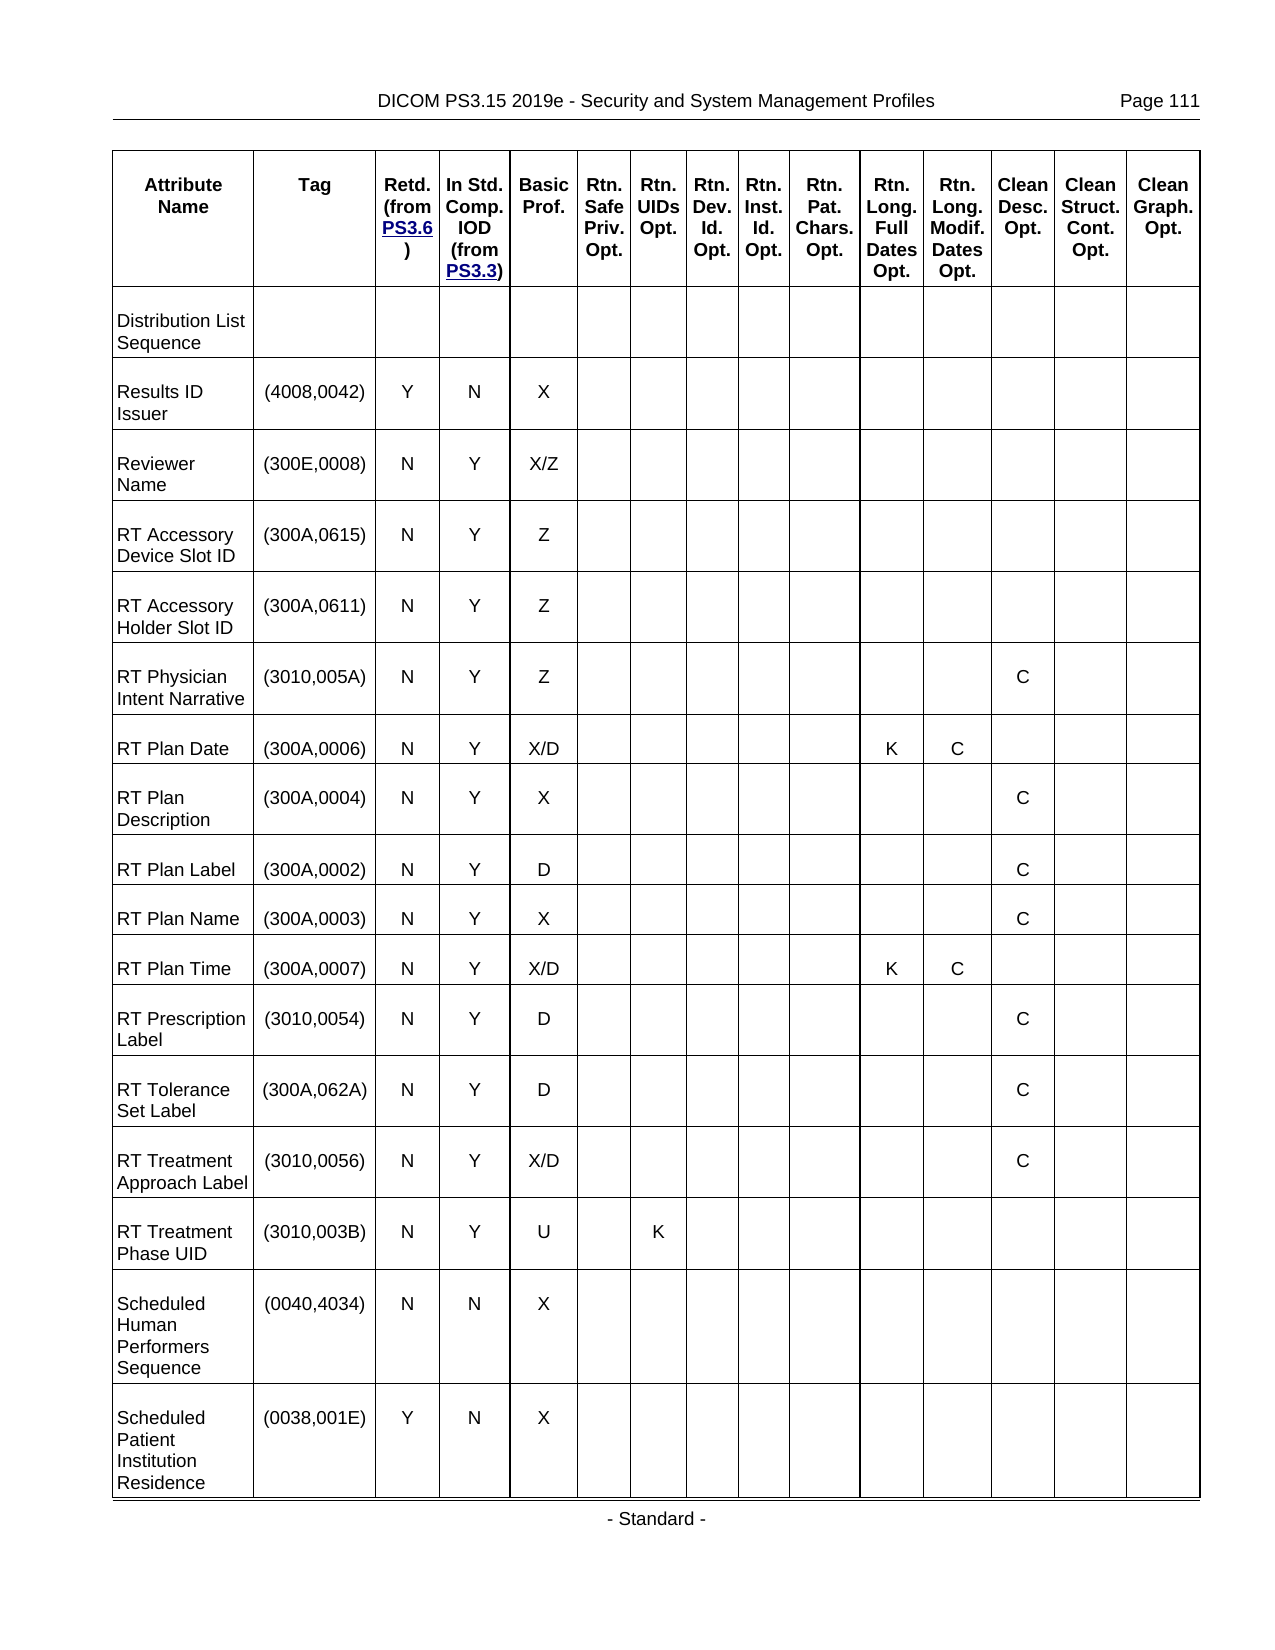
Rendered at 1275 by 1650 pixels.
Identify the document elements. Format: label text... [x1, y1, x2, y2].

table_cell [578, 501, 630, 571]
table_cell [1055, 985, 1126, 1055]
table_cell D [511, 835, 577, 884]
table_cell N [376, 1127, 439, 1197]
table_cell Y [440, 643, 509, 713]
table_cell N [376, 1056, 439, 1126]
table_cell [1055, 643, 1126, 713]
table_cell [924, 835, 991, 884]
table_cell C [992, 1056, 1054, 1126]
table_cell K [631, 1198, 686, 1268]
table_cell (3010,0054) [254, 985, 375, 1055]
table_cell Z [511, 501, 577, 571]
table_cell [861, 1198, 923, 1268]
table_cell N [376, 985, 439, 1055]
table_cell [578, 287, 630, 357]
table_cell [1127, 1270, 1199, 1383]
table_cell (300A,0003) [254, 885, 375, 934]
table_cell [790, 501, 859, 571]
table_cell Reviewer Name [113, 430, 253, 500]
table_cell Y [376, 358, 439, 428]
table_cell [578, 1198, 630, 1268]
table_header Rtn. Long. Modif. Dates Opt. [924, 151, 991, 286]
table_cell [1055, 1384, 1126, 1497]
table_cell RT Tolerance Set Label [113, 1056, 253, 1126]
table_cell [861, 501, 923, 571]
table_cell [739, 764, 789, 834]
table_cell RT Plan Date [113, 715, 253, 763]
table_cell [790, 1198, 859, 1268]
table_cell [924, 1384, 991, 1497]
table_cell [631, 885, 686, 934]
table_cell [687, 885, 738, 934]
table_cell [578, 764, 630, 834]
table_cell [992, 430, 1054, 500]
table_cell [1055, 430, 1126, 500]
table_cell [861, 1384, 923, 1497]
table_cell Y [440, 885, 509, 934]
table_cell [924, 885, 991, 934]
table_cell [376, 287, 439, 357]
table_cell X [511, 358, 577, 428]
table_cell [687, 358, 738, 428]
table_cell [631, 835, 686, 884]
table_cell (4008,0042) [254, 358, 375, 428]
table_cell [790, 885, 859, 934]
table_cell [739, 430, 789, 500]
table_cell N [376, 1198, 439, 1268]
table_cell [992, 1198, 1054, 1268]
table_cell RT Plan Description [113, 764, 253, 834]
table_cell [631, 1270, 686, 1383]
table_cell N [376, 935, 439, 983]
table_header Basic Prof. [511, 151, 577, 286]
table_cell [631, 764, 686, 834]
table_cell [1055, 835, 1126, 884]
table_cell N [376, 835, 439, 884]
table_cell [631, 572, 686, 642]
table_cell [1127, 358, 1199, 428]
table_cell [1055, 935, 1126, 983]
table_cell [739, 1056, 789, 1126]
table_header Rtn. Pat. Chars. Opt. [790, 151, 859, 286]
table_cell (3010,003B) [254, 1198, 375, 1268]
table_cell [687, 1127, 738, 1197]
table_cell (300E,0008) [254, 430, 375, 500]
table_cell Y [440, 835, 509, 884]
table_cell (300A,062A) [254, 1056, 375, 1126]
table_cell [992, 358, 1054, 428]
table_cell [578, 430, 630, 500]
table_cell [687, 643, 738, 713]
table_cell [992, 935, 1054, 983]
table_cell [739, 1198, 789, 1268]
table_cell N [376, 885, 439, 934]
table_header Clean Graph. Opt. [1127, 151, 1199, 286]
table_cell (300A,0007) [254, 935, 375, 983]
table_header Retd. (from PS3.6) [376, 151, 439, 286]
table_cell [631, 715, 686, 763]
table_cell [739, 1270, 789, 1383]
table_cell [790, 287, 859, 357]
table_cell C [992, 885, 1054, 934]
table_cell [790, 1127, 859, 1197]
table_cell D [511, 985, 577, 1055]
table_cell C [992, 835, 1054, 884]
table_cell [1127, 501, 1199, 571]
table_cell [992, 1384, 1054, 1497]
table_cell N [440, 358, 509, 428]
table_cell [1055, 501, 1126, 571]
table_cell [790, 835, 859, 884]
table_cell [790, 572, 859, 642]
table_cell [861, 287, 923, 357]
table_cell [924, 985, 991, 1055]
table_cell X/D [511, 935, 577, 983]
table_cell [578, 1056, 630, 1126]
table_cell [631, 985, 686, 1055]
table_cell [631, 935, 686, 983]
table_cell [631, 501, 686, 571]
table_cell [739, 643, 789, 713]
table_header Tag [254, 151, 375, 286]
table_cell X [511, 1384, 577, 1497]
table_cell [1055, 764, 1126, 834]
table_cell [790, 643, 859, 713]
table_cell [790, 358, 859, 428]
table_cell [739, 935, 789, 983]
table_cell [1055, 572, 1126, 642]
table_header Clean Struct. Cont. Opt. [1055, 151, 1126, 286]
table_cell Y [440, 501, 509, 571]
table_cell [924, 1198, 991, 1268]
table_cell [790, 1056, 859, 1126]
table_cell [1127, 643, 1199, 713]
table_cell U [511, 1198, 577, 1268]
table_cell [1127, 715, 1199, 763]
table_cell [1127, 764, 1199, 834]
table_cell [992, 572, 1054, 642]
table_cell [861, 764, 923, 834]
table_cell (0038,001E) [254, 1384, 375, 1497]
table_cell [924, 1056, 991, 1126]
table_cell [861, 430, 923, 500]
table_cell [739, 1384, 789, 1497]
table_cell X [511, 1270, 577, 1383]
table_cell [790, 985, 859, 1055]
table_cell [254, 287, 375, 357]
table_cell [578, 572, 630, 642]
table_cell [739, 1127, 789, 1197]
table_header Rtn. Safe Priv. Opt. [578, 151, 630, 286]
table_cell [861, 885, 923, 934]
table_cell [1127, 572, 1199, 642]
table_cell [687, 1270, 738, 1383]
table_cell [687, 1384, 738, 1497]
table_cell [861, 835, 923, 884]
table_cell [739, 572, 789, 642]
table_cell C [924, 715, 991, 763]
table_cell [739, 715, 789, 763]
table_cell [687, 1056, 738, 1126]
table_cell (300A,0615) [254, 501, 375, 571]
table_cell [1127, 287, 1199, 357]
table_cell Results ID Issuer [113, 358, 253, 428]
table_cell RT Accessory Device Slot ID [113, 501, 253, 571]
table_cell [1055, 885, 1126, 934]
table_cell [687, 715, 738, 763]
table_cell [992, 501, 1054, 571]
table_cell N [376, 430, 439, 500]
table_cell [739, 985, 789, 1055]
table_cell [861, 1056, 923, 1126]
table_cell [687, 430, 738, 500]
table_cell [790, 1270, 859, 1383]
table_header Rtn. UIDs Opt. [631, 151, 686, 286]
table_cell [1055, 1198, 1126, 1268]
table_cell Distribution List Sequence [113, 287, 253, 357]
table_cell Scheduled Patient Institution Residence [113, 1384, 253, 1497]
table_cell [578, 1384, 630, 1497]
table_cell [790, 715, 859, 763]
table_cell N [376, 501, 439, 571]
table_cell [1127, 1127, 1199, 1197]
table_cell X/D [511, 715, 577, 763]
table_cell [578, 643, 630, 713]
table_cell (3010,005A) [254, 643, 375, 713]
table_cell [1055, 1056, 1126, 1126]
table_cell X [511, 885, 577, 934]
table_cell K [861, 935, 923, 983]
table_cell [790, 430, 859, 500]
table_cell [924, 643, 991, 713]
table_cell RT Physician Intent Narrative [113, 643, 253, 713]
table_cell [739, 287, 789, 357]
table_cell [924, 430, 991, 500]
table_cell (300A,0004) [254, 764, 375, 834]
table_cell [739, 885, 789, 934]
table_cell [861, 643, 923, 713]
table_cell [924, 1270, 991, 1383]
table_cell RT Plan Name [113, 885, 253, 934]
table_cell K [861, 715, 923, 763]
table_cell [1127, 1198, 1199, 1268]
table_cell X/Z [511, 430, 577, 500]
table_header In Std. Comp. IOD (from PS3.3) [440, 151, 509, 286]
table_cell [1055, 1270, 1126, 1383]
table_cell [739, 358, 789, 428]
table_cell [687, 835, 738, 884]
table_cell [1127, 985, 1199, 1055]
table_header Rtn. Inst. Id. Opt. [739, 151, 789, 286]
table_cell N [376, 1270, 439, 1383]
table_cell [631, 1127, 686, 1197]
table_cell [924, 572, 991, 642]
table_cell [1055, 287, 1126, 357]
table_cell [578, 715, 630, 763]
table_cell N [376, 715, 439, 763]
table_cell Z [511, 643, 577, 713]
table_cell [687, 501, 738, 571]
table_cell Y [440, 985, 509, 1055]
table_cell [578, 1127, 630, 1197]
table_cell [992, 287, 1054, 357]
table_cell N [376, 764, 439, 834]
table_cell Y [440, 1056, 509, 1126]
table_cell [578, 885, 630, 934]
table_cell [1127, 1056, 1199, 1126]
table_cell Y [440, 1198, 509, 1268]
table_cell [861, 1270, 923, 1383]
table_cell [861, 572, 923, 642]
table_cell X [511, 764, 577, 834]
table_cell [790, 764, 859, 834]
table_cell [631, 430, 686, 500]
table_cell [631, 287, 686, 357]
table_cell [992, 715, 1054, 763]
table_cell [924, 501, 991, 571]
table_cell Y [440, 764, 509, 834]
table_cell [861, 985, 923, 1055]
table_cell RT Prescription Label [113, 985, 253, 1055]
table_cell [578, 1270, 630, 1383]
table_header Attribute Name [113, 151, 253, 286]
table_cell RT Accessory Holder Slot ID [113, 572, 253, 642]
table_cell [790, 1384, 859, 1497]
table_cell Y [376, 1384, 439, 1497]
table_cell [631, 1384, 686, 1497]
table_cell [687, 1198, 738, 1268]
table_cell C [992, 1127, 1054, 1197]
table_header Rtn. Dev. Id. Opt. [687, 151, 738, 286]
table_cell N [440, 1384, 509, 1497]
table_cell N [440, 1270, 509, 1383]
table_cell Y [440, 430, 509, 500]
table_cell [924, 1127, 991, 1197]
table_cell Y [440, 1127, 509, 1197]
table_cell [511, 287, 577, 357]
table_cell [861, 1127, 923, 1197]
table_cell [739, 835, 789, 884]
table_cell N [376, 643, 439, 713]
table_cell D [511, 1056, 577, 1126]
table_cell [440, 287, 509, 357]
table_cell [578, 935, 630, 983]
table_cell [578, 985, 630, 1055]
table_cell [790, 935, 859, 983]
table_cell RT Plan Label [113, 835, 253, 884]
table_cell Y [440, 572, 509, 642]
table_header Rtn. Long. Full Dates Opt. [861, 151, 923, 286]
table_cell [861, 358, 923, 428]
table_cell [1127, 885, 1199, 934]
table_cell C [992, 985, 1054, 1055]
table_cell [992, 1270, 1054, 1383]
table_cell [739, 501, 789, 571]
table_cell [924, 764, 991, 834]
table_cell (300A,0611) [254, 572, 375, 642]
table_cell (300A,0002) [254, 835, 375, 884]
table_cell [631, 1056, 686, 1126]
table_cell Scheduled Human Performers Sequence [113, 1270, 253, 1383]
table_cell [578, 358, 630, 428]
table_cell [1127, 835, 1199, 884]
table_cell [1127, 430, 1199, 500]
table_cell RT Plan Time [113, 935, 253, 983]
table_cell X/D [511, 1127, 577, 1197]
table_cell Z [511, 572, 577, 642]
table_cell [631, 358, 686, 428]
table_cell (3010,0056) [254, 1127, 375, 1197]
table_cell [1055, 715, 1126, 763]
table_cell [578, 835, 630, 884]
table_cell [687, 764, 738, 834]
table_cell [687, 985, 738, 1055]
table_cell [924, 287, 991, 357]
table_cell [1055, 1127, 1126, 1197]
table_cell C [992, 764, 1054, 834]
table_cell C [992, 643, 1054, 713]
table_cell Y [440, 935, 509, 983]
table_cell (0040,4034) [254, 1270, 375, 1383]
table_cell Y [440, 715, 509, 763]
table_cell RT Treatment Phase UID [113, 1198, 253, 1268]
table_cell [687, 287, 738, 357]
table_cell RT Treatment Approach Label [113, 1127, 253, 1197]
table_cell [1055, 358, 1126, 428]
table_cell [687, 572, 738, 642]
table_header Clean Desc. Opt. [992, 151, 1054, 286]
table_cell (300A,0006) [254, 715, 375, 763]
table_cell [1127, 1384, 1199, 1497]
table_cell [631, 643, 686, 713]
table_cell [1127, 935, 1199, 983]
table_cell [924, 358, 991, 428]
table_cell [687, 935, 738, 983]
table_cell C [924, 935, 991, 983]
table_cell N [376, 572, 439, 642]
